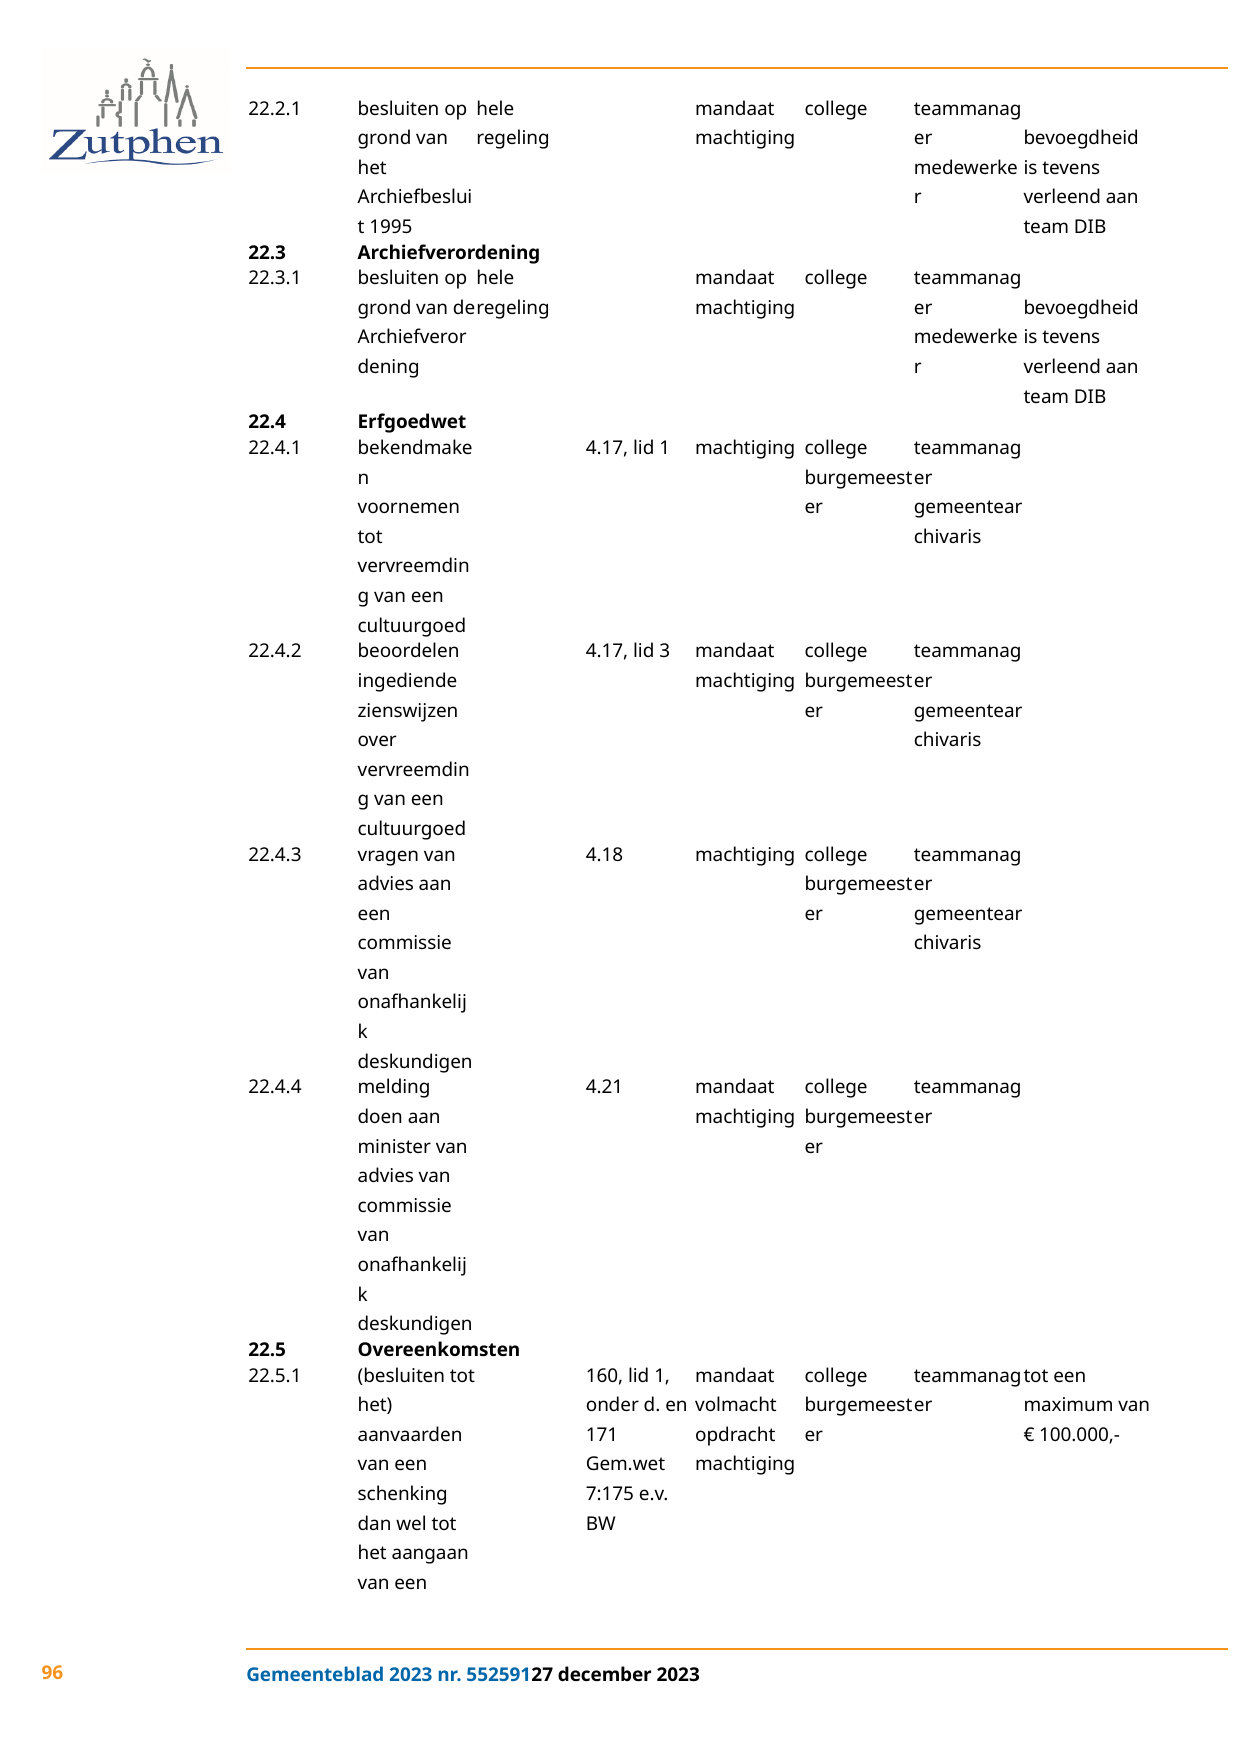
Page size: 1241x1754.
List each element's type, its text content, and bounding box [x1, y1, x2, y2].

table_cell 4.18 [586, 841, 695, 1074]
table_cell teammanager gemeentearchivaris [914, 638, 1023, 841]
table_cell [1023, 638, 1152, 841]
table_cell bekendmaken voornemen tot vervreemding van een cultuurgoed [358, 434, 476, 638]
table_cell vragen van advies aan een commissie van onafhankelijk deskundigen [358, 841, 476, 1074]
table_cell [476, 638, 586, 841]
table_cell bevoegdheid is tevens verleend aan team DIB [1023, 265, 1152, 409]
table_cell 22.4.2 [248, 638, 357, 841]
table_cell [476, 841, 586, 1074]
table_cell besluiten op grond van de Archiefverordening [358, 265, 476, 409]
table_cell hele regeling [476, 265, 586, 409]
table_cell beoordelen ingediende zienswijzen over vervreemding van een cultuurgoed [358, 638, 476, 841]
table_cell machtiging [695, 841, 804, 1074]
picture [41, 47, 231, 172]
table_cell hele regeling [476, 95, 586, 239]
table_cell mandaat machtiging [695, 265, 804, 409]
table_cell 22.2.1 [248, 95, 357, 239]
table_cell mandaat volmacht opdracht machtiging [695, 1362, 804, 1594]
table_cell [586, 265, 695, 409]
table_cell Overeenkomsten [358, 1336, 1152, 1362]
table_cell 22.4 [248, 409, 357, 434]
table_cell 160, lid 1, onder d. en 171 Gem.wet 7:175 e.v. BW [586, 1362, 695, 1594]
table_cell teammanager gemeentearchivaris [914, 434, 1023, 638]
table_cell 22.5 [248, 1336, 357, 1362]
table_cell 4.21 [586, 1074, 695, 1336]
table_cell 22.4.4 [248, 1074, 357, 1336]
table_cell Erfgoedwet [358, 409, 1152, 434]
table_cell college burgemeester [804, 841, 914, 1074]
table_cell [476, 434, 586, 638]
table_cell college burgemeester [804, 638, 914, 841]
table_cell 22.3 [248, 239, 357, 264]
table_cell teammanager medewerker [914, 265, 1023, 409]
table_cell college burgemeester [804, 1074, 914, 1336]
table_cell bevoegdheid is tevens verleend aan team DIB [1023, 95, 1152, 239]
table_cell tot een maximum van € 100.000,- [1023, 1362, 1152, 1594]
table_cell 4.17, lid 3 [586, 638, 695, 841]
table_cell college [804, 265, 914, 409]
table_cell teammanager [914, 1362, 1023, 1594]
table_cell mandaat machtiging [695, 1074, 804, 1336]
table_cell college [804, 95, 914, 239]
table_cell mandaat machtiging [695, 95, 804, 239]
table_cell [476, 1362, 586, 1594]
table_cell teammanager medewerker [914, 95, 1023, 239]
table_cell 22.4.1 [248, 434, 357, 638]
table_cell besluiten op grond van het Archiefbesluit 1995 [358, 95, 476, 239]
table_cell college burgemeester [804, 434, 914, 638]
table_cell [1023, 434, 1152, 638]
table_cell [476, 1074, 586, 1336]
table_cell [1023, 841, 1152, 1074]
table_cell teammanager [914, 1074, 1023, 1336]
table_cell 22.5.1 [248, 1362, 357, 1594]
table_cell [586, 95, 695, 239]
table_cell 22.3.1 [248, 265, 357, 409]
table_cell [1023, 1074, 1152, 1336]
table_cell machtiging [695, 434, 804, 638]
table_cell 4.17, lid 1 [586, 434, 695, 638]
table_cell melding doen aan minister van advies van commissie van onafhankelijk deskundigen [358, 1074, 476, 1336]
table_cell (besluiten tot het) aanvaarden van een schenking dan wel tot het aangaan van een [358, 1362, 476, 1594]
table_cell college burgemeester [804, 1362, 914, 1594]
table_cell Archiefverordening [358, 239, 1152, 264]
table_cell mandaat machtiging [695, 638, 804, 841]
table_cell teammanager gemeentearchivaris [914, 841, 1023, 1074]
table_cell 22.4.3 [248, 841, 357, 1074]
